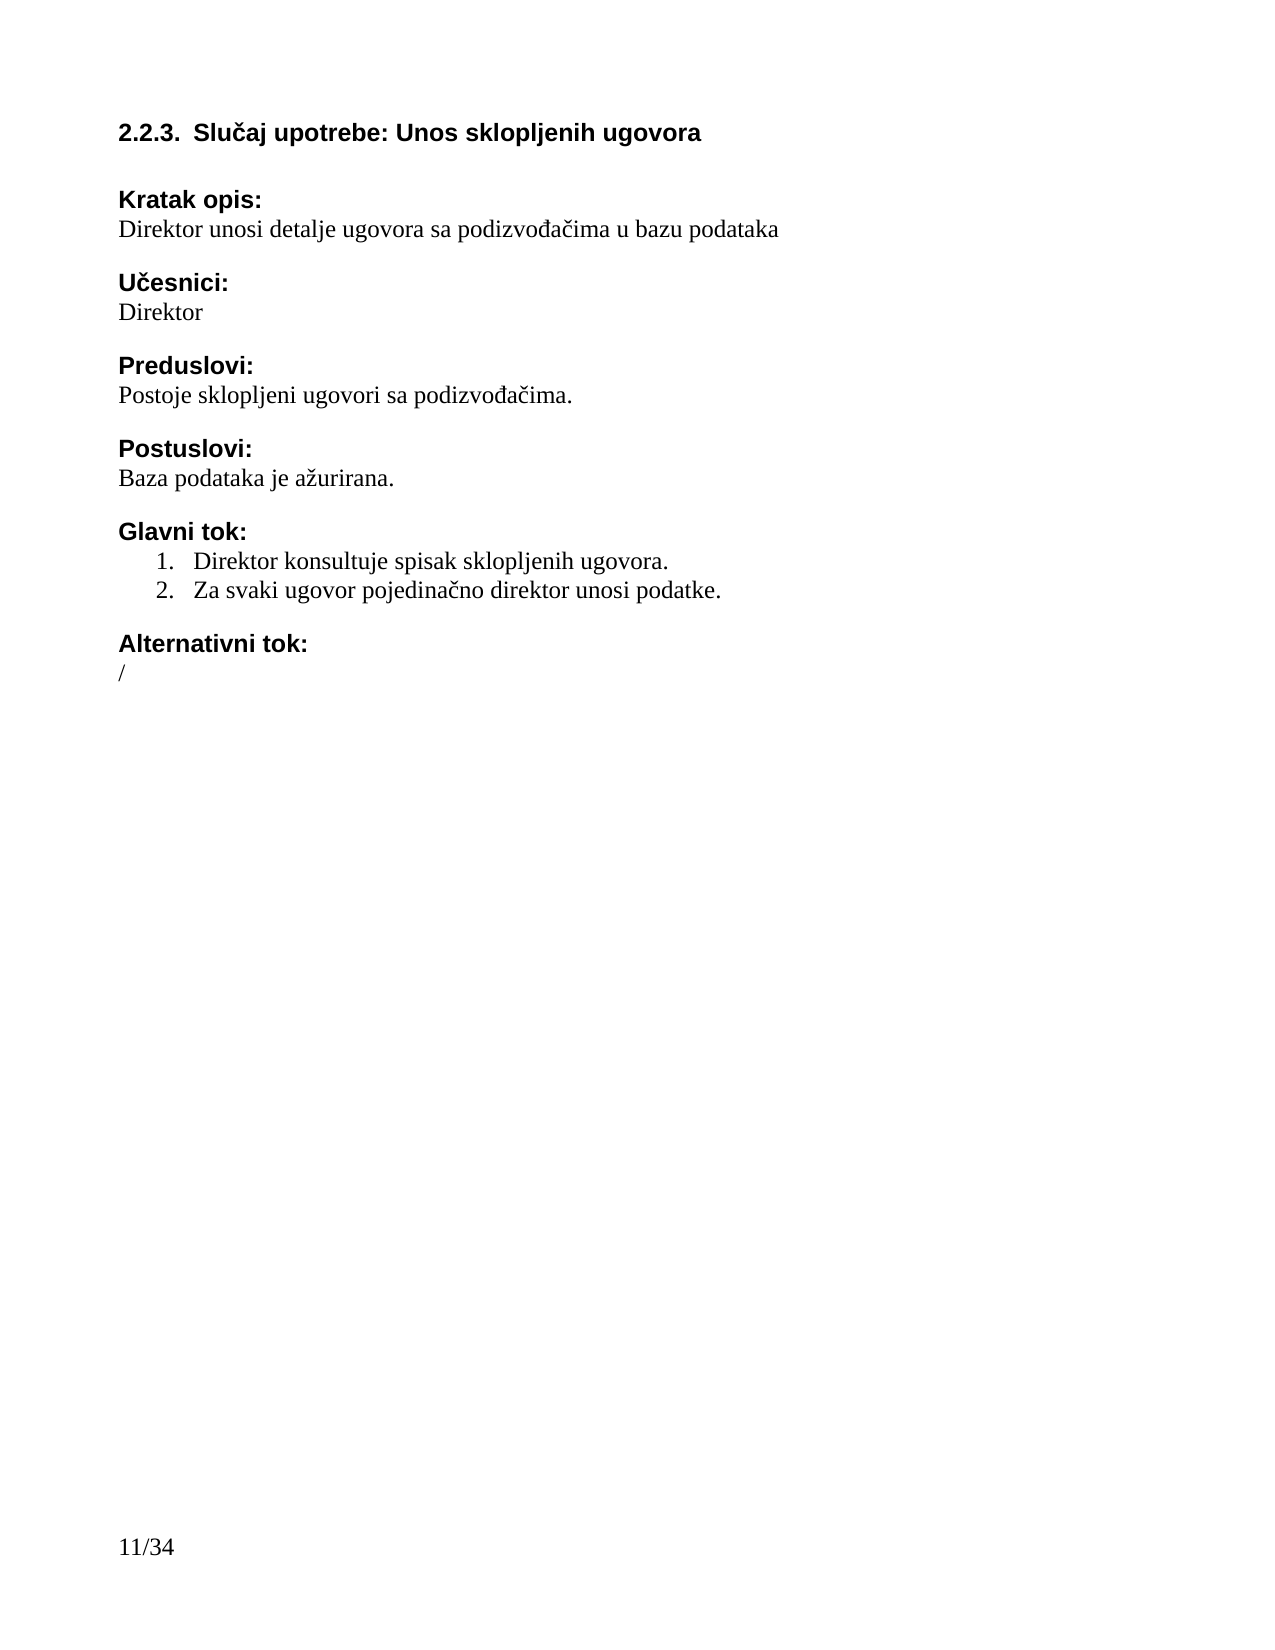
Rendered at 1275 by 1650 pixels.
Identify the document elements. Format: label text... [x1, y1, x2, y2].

subtitle Preduslovi: [118, 351, 1157, 380]
subtitle Alternativni tok: [118, 629, 1157, 658]
text Direktor [118, 297, 1157, 326]
subtitle Kratak opis: [118, 185, 1157, 214]
subtitle Glavni tok: [118, 517, 1157, 546]
list Direktor konsultuje spisak sklopljenih ugovora. [156, 546, 1157, 575]
list Za svaki ugovor pojedinačno direktor unosi podatke. [156, 575, 1157, 603]
subtitle Slučaj upotrebe: Unos sklopljenih ugovora [118, 118, 1157, 147]
text Baza podataka je ažurirana. [118, 463, 1157, 492]
text Postoje sklopljeni ugovori sa podizvođačima. [118, 380, 1157, 409]
text Direktor unosi detalje ugovora sa podizvođačima u bazu podataka [118, 214, 1157, 243]
text / [118, 658, 1157, 686]
subtitle Učesnici: [118, 268, 1157, 297]
subtitle Postuslovi: [118, 434, 1157, 463]
